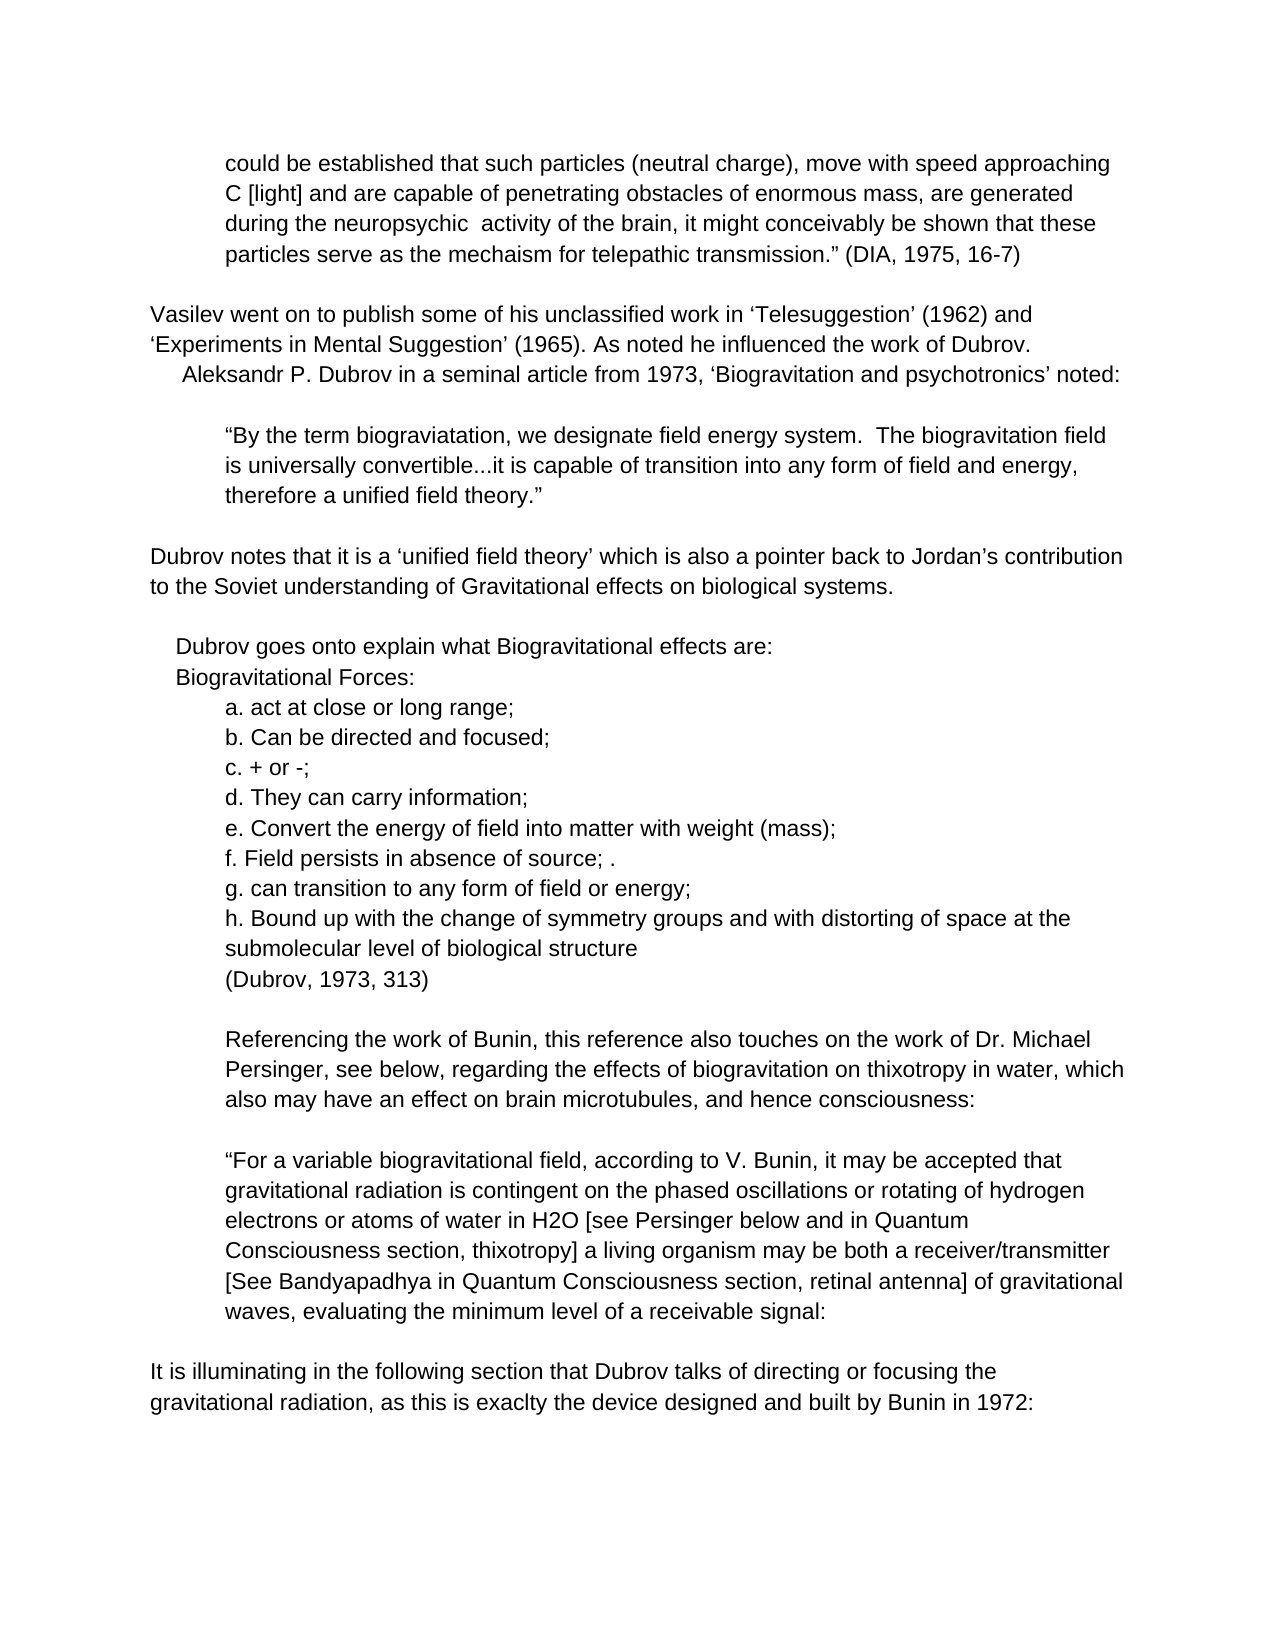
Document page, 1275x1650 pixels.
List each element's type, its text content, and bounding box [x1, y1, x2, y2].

text Vasilev went on to publish some of his unclassified work in ‘Telesuggestion’ (1962) and ‘Experiments in Mental Suggestion’ (1965). As noted he influenced the work of Dubrov. [150, 301, 1125, 358]
text Referencing the work of Bunin, this reference also touches on the work of Dr. Michael Persinger, see below, regarding the effects of biogravitation on thixotropy in water, which also may have an effect on brain microtubules, and hence consciousness: [225, 1026, 1125, 1113]
text (Dubrov, 1973, 313) [225, 966, 1125, 992]
text Aleksandr P. Dubrov in a seminal article from 1973, ‘Biogravitation and psychotronics’ noted: [150, 361, 1125, 388]
text d. They can carry information; [225, 784, 1125, 811]
text f. Field persists in absence of source; . [225, 845, 1125, 871]
text c. + or -; [225, 754, 1125, 781]
text Dubrov goes onto explain what Biogravitational effects are: [150, 633, 1125, 660]
text “For a variable biogravitational field, according to V. Bunin, it may be accepted that gravitational radiation is contingent on the phased oscillations or rotating of hydrogen electrons or atoms of water in H2O [see Persinger below and in Quantum Consciousness section, thixotropy] a living organism may be both a receiver/transmitter [See Bandyapadhya in Quantum Consciousness section, retinal antenna] of gravitational waves, evaluating the minimum level of a receivable signal: [225, 1147, 1125, 1324]
text “By the term biograviatation, we designate field energy system. The biogravitation field is universally convertible...it is capable of transition into any form of field and energy, therefore a unified field theory.” [225, 422, 1125, 509]
text could be established that such particles (neutral charge), move with speed approaching C [light] and are capable of penetrating obstacles of enormous mass, are generated during the neuropsychic activity of the brain, it might conceivably be shown that these particles serve as the mechaism for telepathic transmission.” (DIA, 1975, 16-7) [225, 150, 1125, 267]
text g. can transition to any form of field or energy; [225, 875, 1125, 901]
text b. Can be directed and focused; [225, 724, 1125, 750]
text h. Bound up with the change of symmetry groups and with distorting of space at the submolecular level of biological structure [225, 905, 1125, 962]
text Dubrov notes that it is a ‘unified field theory’ which is also a pointer back to Jordan’s contribution to the Soviet understanding of Gravitational effects on biological systems. [150, 543, 1125, 599]
text Biogravitational Forces: [150, 663, 1125, 690]
text a. act at close or long range; [225, 694, 1125, 720]
text It is illuminating in the following section that Dubrov talks of directing or focusing the gravitational radiation, as this is exaclty the device designed and built by Bunin in 1972: [150, 1358, 1125, 1415]
text e. Convert the energy of field into matter with weight (mass); [225, 814, 1125, 841]
